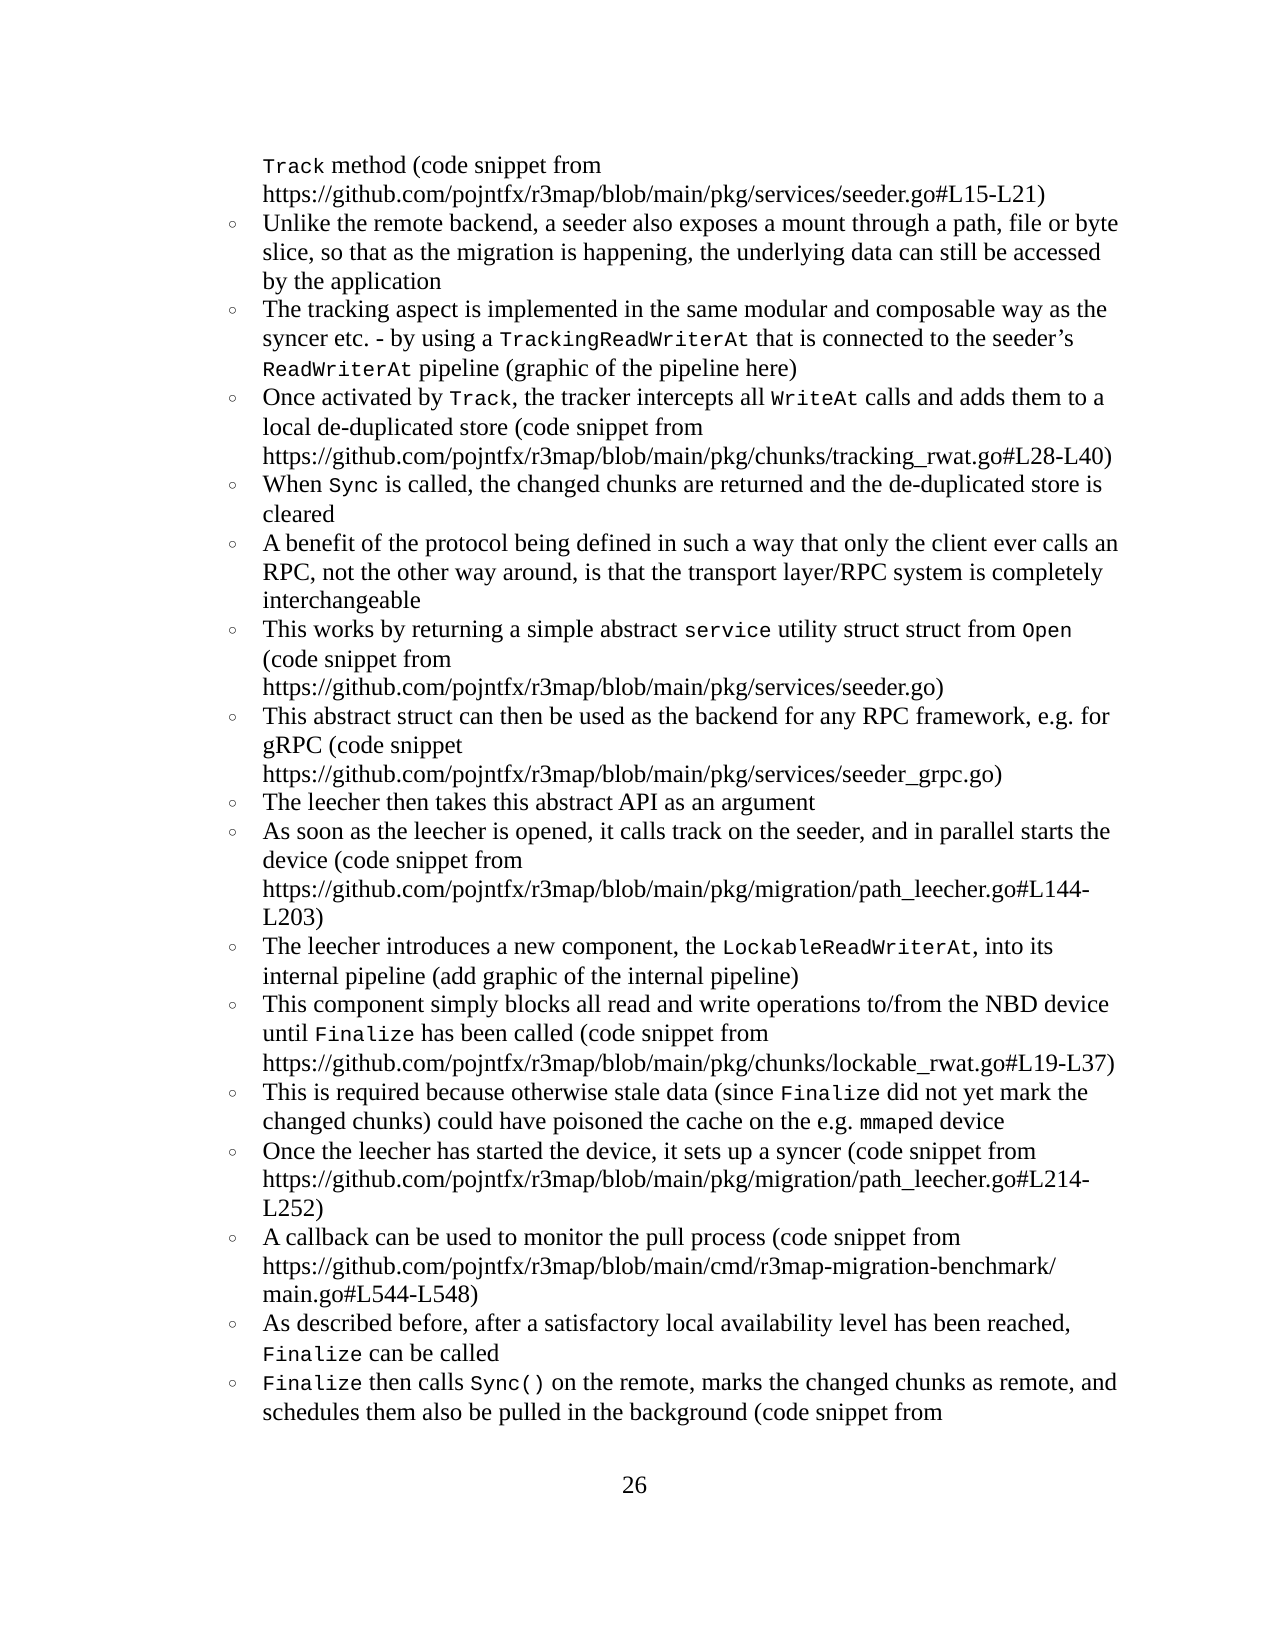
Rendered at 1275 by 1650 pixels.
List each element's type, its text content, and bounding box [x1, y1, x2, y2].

list Track method (code snippet from https://github.com/pojntfx/r3map/blob/main/pkg/services/seeder.go#L15-L21) [225, 150, 1125, 208]
list As described before, after a satisfactory local availability level has been reached, Finalize can be called [225, 1308, 1125, 1367]
list This abstract struct can then be used as the backend for any RPC framework, e.g. for gRPC (code snippet https://github.com/pojntfx/r3map/blob/main/pkg/services/seeder_grpc.go) [225, 701, 1125, 787]
list When Sync is called, the changed chunks are returned and the de-duplicated store is cleared [225, 469, 1125, 528]
list A callback can be used to monitor the pull process (code snippet from https://github.com/pojntfx/r3map/blob/main/cmd/r3map-migration-benchmark/main.go#L544-L548) [225, 1222, 1125, 1308]
list Once the leecher has started the device, it sets up a syncer (code snippet from https://github.com/pojntfx/r3map/blob/main/pkg/migration/path_leecher.go#L214-L252) [225, 1136, 1125, 1222]
list Once activated by Track, the tracker intercepts all WriteAt calls and adds them to a local de-duplicated store (code snippet from https://github.com/pojntfx/r3map/blob/main/pkg/chunks/tracking_rwat.go#L28-L40) [225, 382, 1125, 469]
list The tracking aspect is implemented in the same modular and composable way as the syncer etc. - by using a TrackingReadWriterAt that is connected to the seeder’s ReadWriterAt pipeline (graphic of the pipeline here) [225, 294, 1125, 382]
list Finalize then calls Sync() on the remote, marks the changed chunks as remote, and schedules them also be pulled in the background (code snippet from [225, 1367, 1125, 1426]
list This component simply blocks all read and write operations to/from the NBD device until Finalize has been called (code snippet from https://github.com/pojntfx/r3map/blob/main/pkg/chunks/lockable_rwat.go#L19-L37) [225, 989, 1125, 1077]
list The leecher then takes this abstract API as an argument [225, 787, 1125, 816]
list As soon as the leecher is opened, it calls track on the seeder, and in parallel starts the device (code snippet from https://github.com/pojntfx/r3map/blob/main/pkg/migration/path_leecher.go#L144-L203) [225, 816, 1125, 931]
list This is required because otherwise stale data (since Finalize did not yet mark the changed chunks) could have poisoned the cache on the e.g. mmaped device [225, 1077, 1125, 1136]
list This works by returning a simple abstract service utility struct struct from Open (code snippet from https://github.com/pojntfx/r3map/blob/main/pkg/services/seeder.go) [225, 614, 1125, 701]
list The leecher introduces a new component, the LockableReadWriterAt, into its internal pipeline (add graphic of the internal pipeline) [225, 931, 1125, 989]
list A benefit of the protocol being defined in such a way that only the client ever calls an RPC, not the other way around, is that the transport layer/RPC system is completely interchangeable [225, 528, 1125, 614]
list Unlike the remote backend, a seeder also exposes a mount through a path, file or byte slice, so that as the migration is happening, the underlying data can still be accessed by the application [225, 208, 1125, 294]
